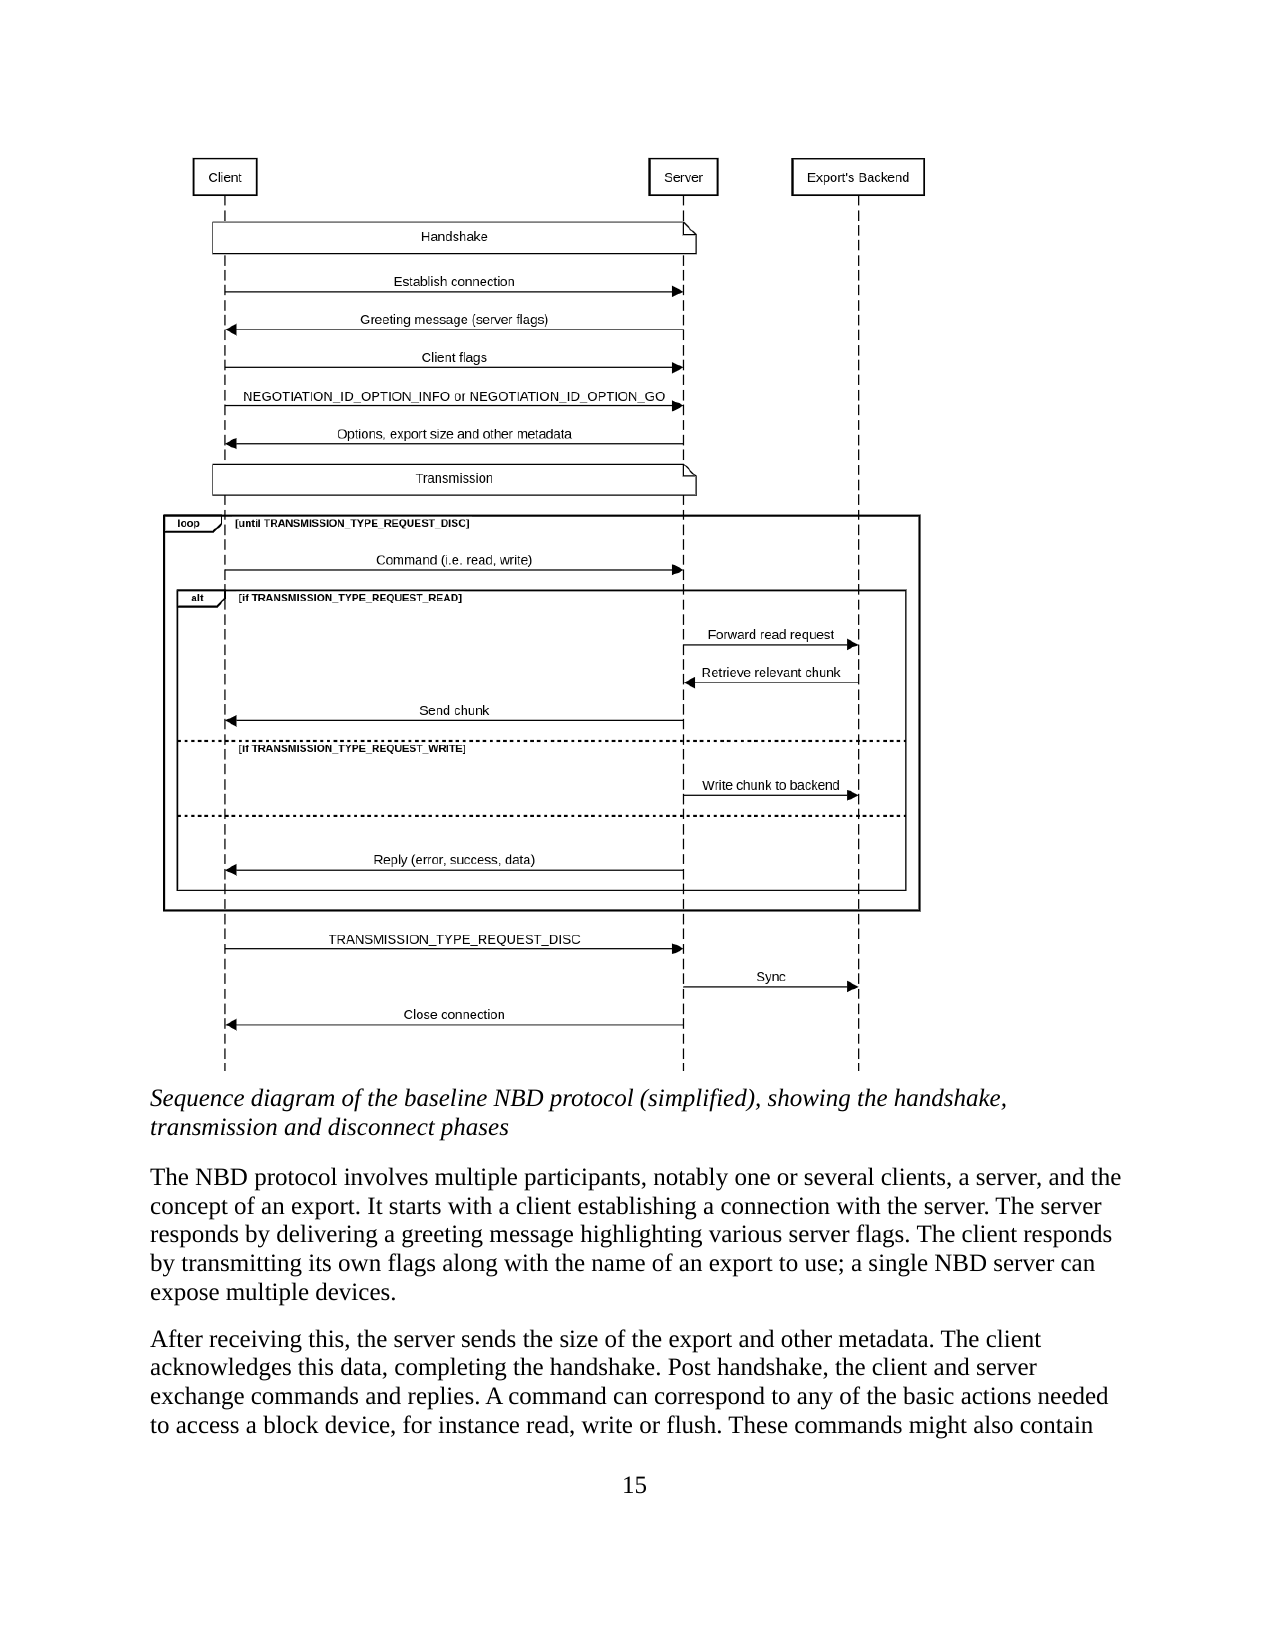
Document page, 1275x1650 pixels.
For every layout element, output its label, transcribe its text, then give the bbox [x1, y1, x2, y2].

text The NBD protocol involves multiple participants, notably one or several clients, a server, and the concept of an export. It starts with a client establishing a connection with the server. The server responds by delivering a greeting message highlighting various server flags. The client responds by transmitting its own flags along with the name of an export to use; a single NBD server can expose multiple devices. [150, 1162, 1125, 1306]
text After receiving this, the server sends the size of the export and other metadata. The client acknowledges this data, completing the handshake. Post handshake, the client and server exchange commands and replies. A command can correspond to any of the basic actions needed to access a block device, for instance read, write or flush. These commands might also contain [150, 1324, 1125, 1439]
picture [150, 150, 932, 1071]
text Sequence diagram of the baseline NBD protocol (simplified), showing the handshake, transmission and disconnect phases [150, 1083, 1125, 1141]
